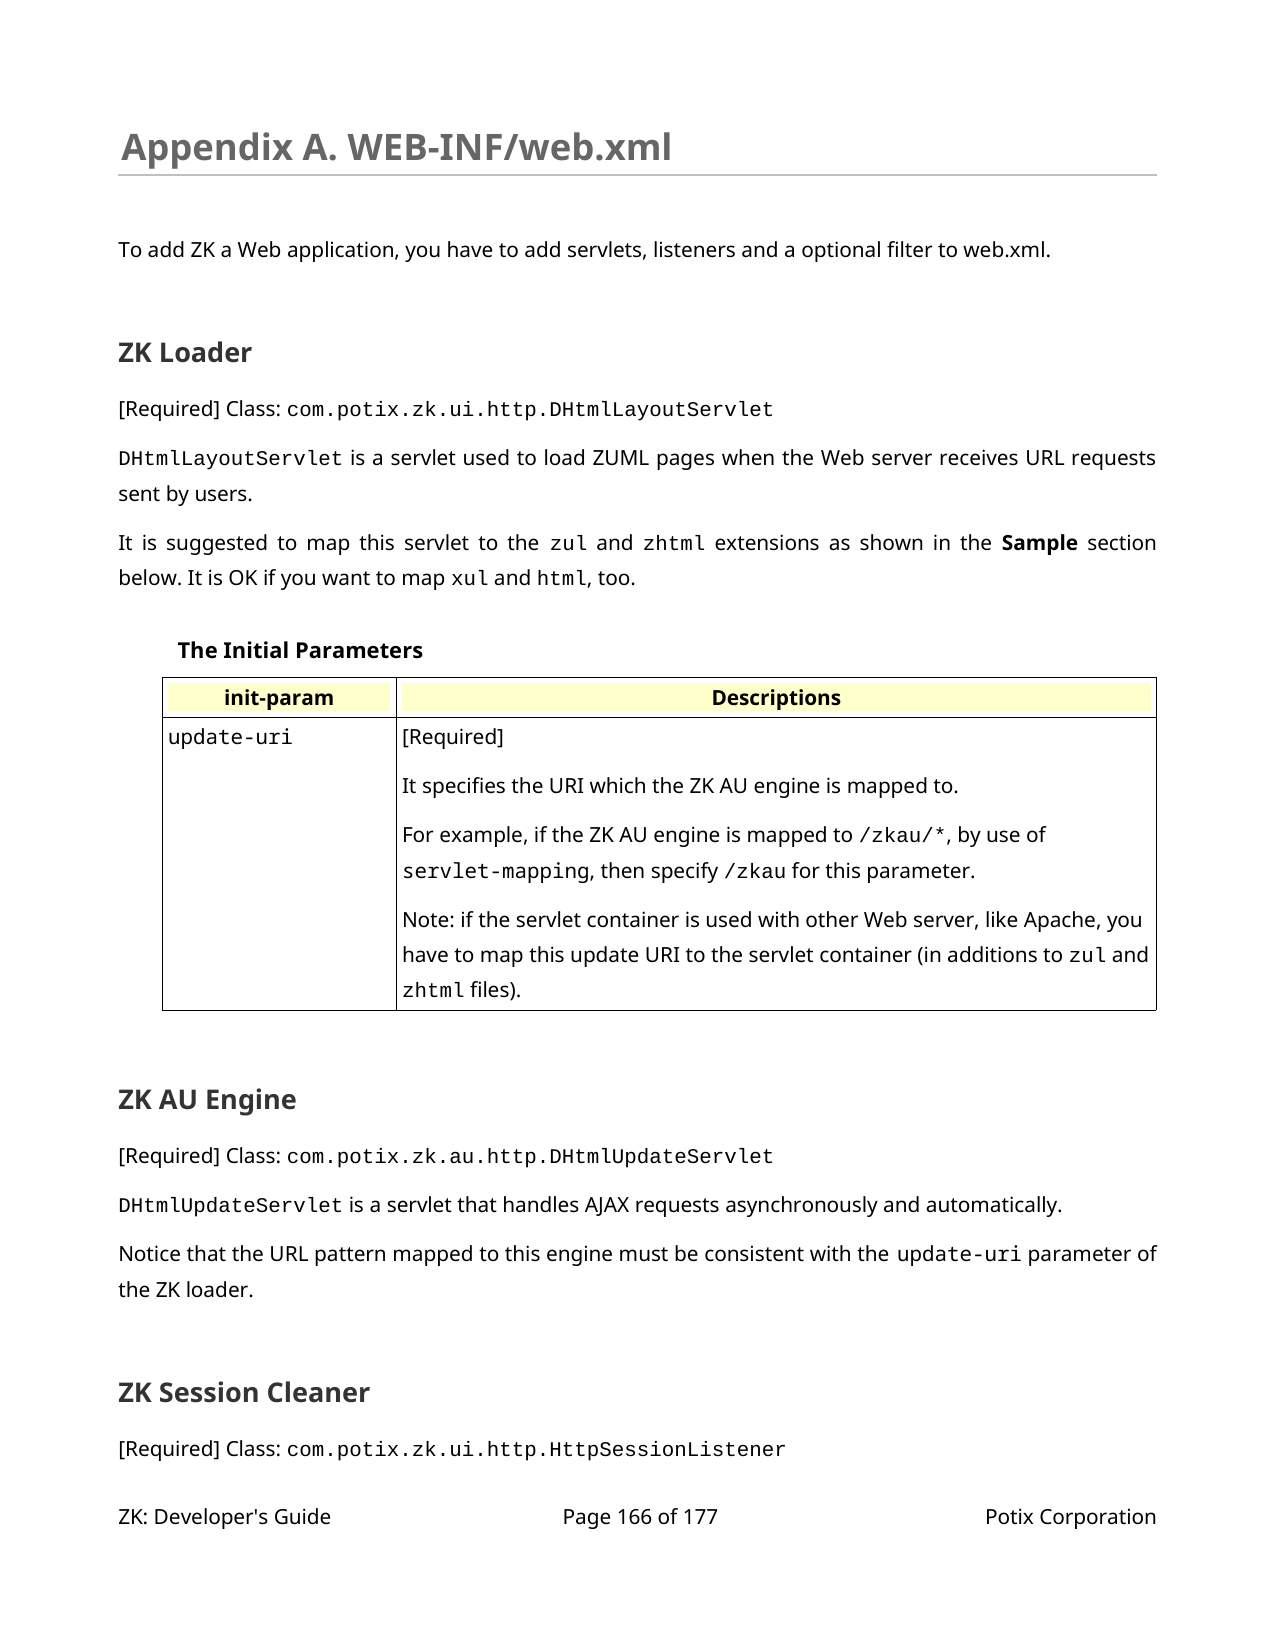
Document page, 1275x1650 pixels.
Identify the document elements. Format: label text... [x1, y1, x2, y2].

text [Required] Class: com.potix.zk.ui.http.DHtmlLayoutServlet [118, 394, 1157, 423]
text [Required] Class: com.potix.zk.au.http.DHtmlUpdateServlet [118, 1141, 1157, 1170]
subtitle ZK Loader [118, 334, 1157, 371]
table_cell [Required] It specifies the URI which the ZK AU engine is mapped to. For example, if the ZK AU engine is mapped to /zkau/*, by use of servlet-mapping, then specify /zkau for this parameter. Note: if the servlet container is used with other Web server, like Apache, you have to map this update URI to the servlet container (in additions to zul and zhtml files). [397, 718, 1156, 1010]
text [Required] Class: com.potix.zk.ui.http.HttpSessionListener [118, 1434, 1157, 1463]
text Notice that the URL pattern mapped to this engine must be consistent with the update-uri parameter of the ZK loader. [118, 1239, 1157, 1303]
table_header Descriptions [397, 678, 1156, 717]
subtitle Appendix A. WEB-INF/web.xml [118, 118, 1157, 174]
subtitle ZK AU Engine [118, 1081, 1157, 1118]
table_cell update-uri [163, 718, 396, 1010]
subtitle The Initial Parameters [177, 634, 1157, 664]
text DHtmlUpdateServlet is a servlet that handles AJAX requests asynchronously and automatically. [118, 1190, 1157, 1219]
text DHtmlLayoutServlet is a servlet used to load ZUML pages when the Web server receives URL requests sent by users. [118, 443, 1157, 507]
text To add ZK a Web application, you have to add servlets, listeners and a optional filter to web.xml. [118, 235, 1157, 263]
subtitle ZK Session Cleaner [118, 1374, 1157, 1411]
text It is suggested to map this servlet to the zul and zhtml extensions as shown in the Sample section below. It is OK if you want to map xul and html, too. [118, 528, 1157, 592]
table_header init-param [163, 678, 396, 717]
